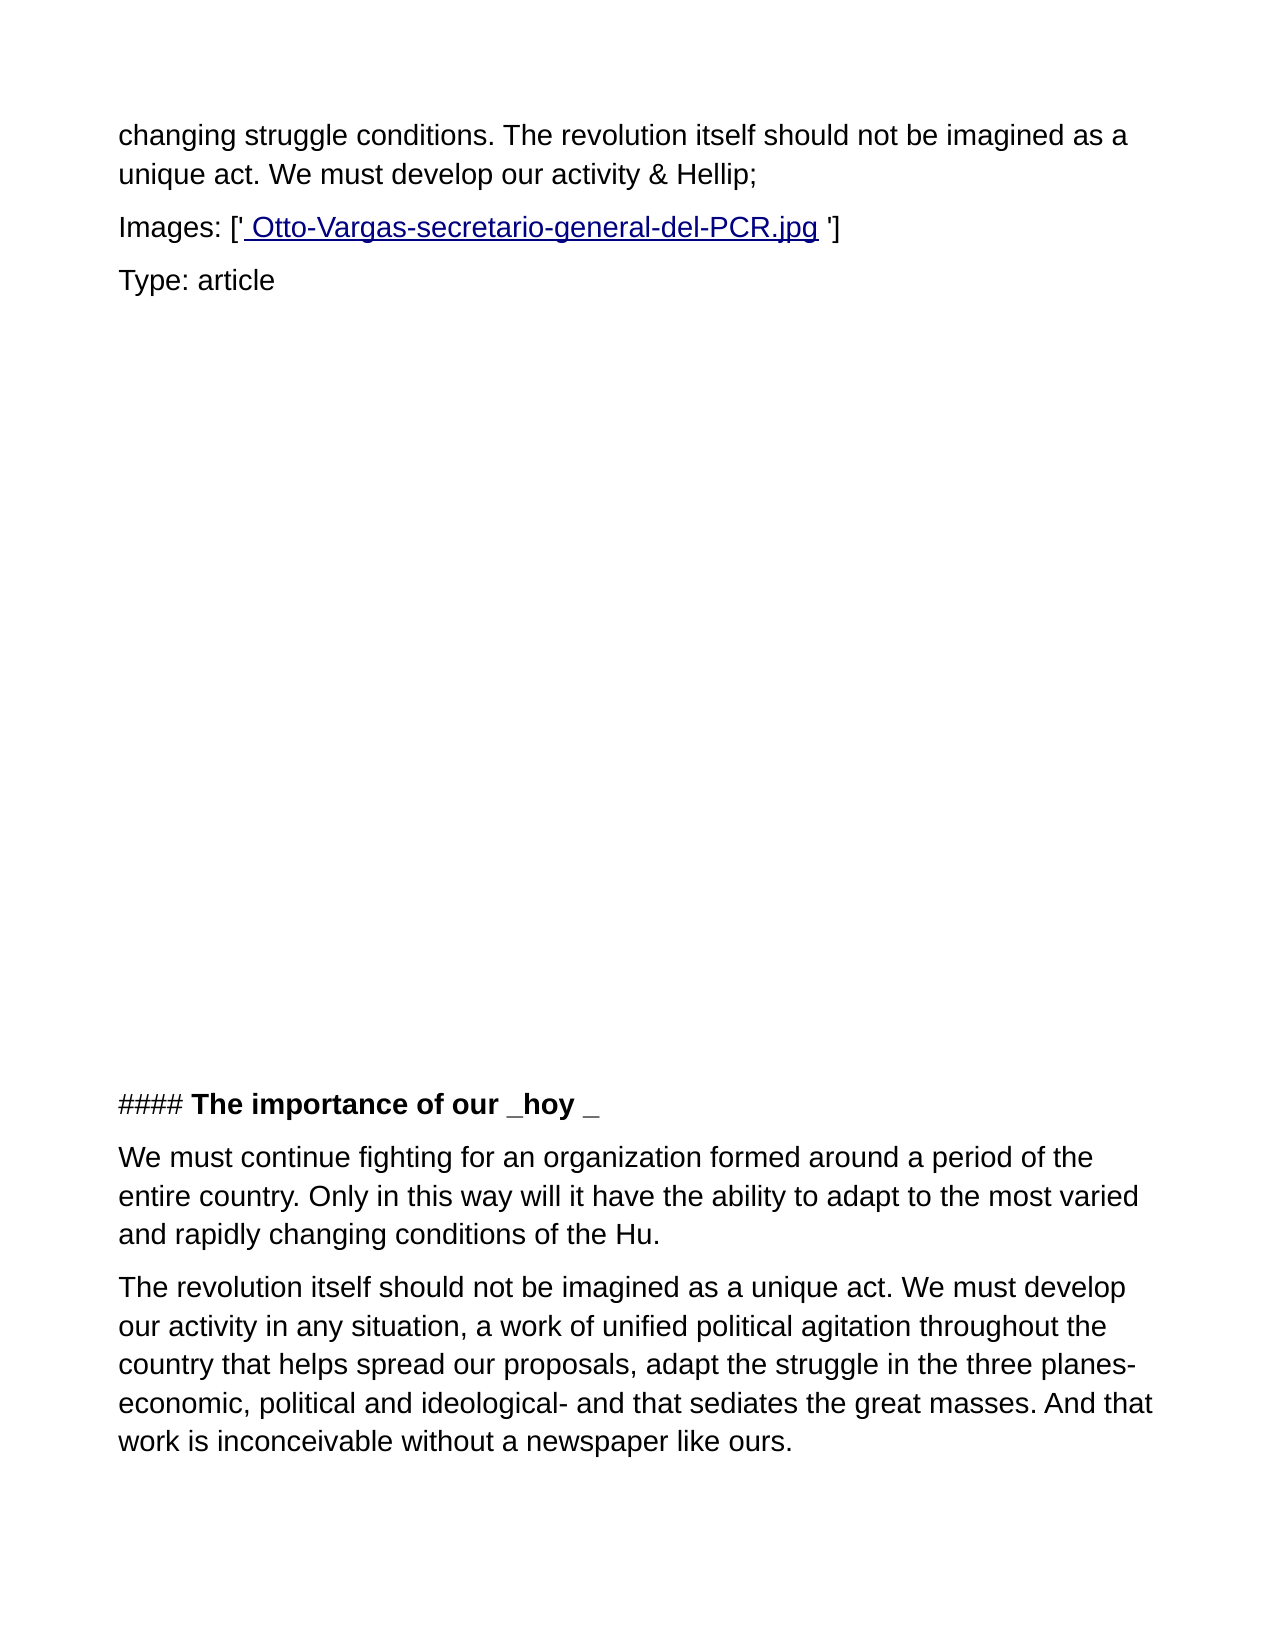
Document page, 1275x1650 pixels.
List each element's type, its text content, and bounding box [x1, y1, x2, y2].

text #### The importance of our _hoy _ [118, 316, 1157, 1120]
text changing struggle conditions. The revolution itself should not be imagined as a unique act. We must develop our activity & Hellip; [118, 118, 1157, 190]
text The revolution itself should not be imagined as a unique act. We must develop our activity in any situation, a work of unified political agitation throughout the country that helps spread our proposals, adapt the struggle in the three planes- economic, political and ideological- and that sediates the great masses. And that work is inconceivable without a newspaper like ours. [118, 1270, 1157, 1458]
text We must continue fighting for an organization formed around a period of the entire country. Only in this way will it have the ability to adapt to the most varied and rapidly changing conditions of the Hu. [118, 1140, 1157, 1251]
text Type: article [118, 263, 1157, 296]
text Images: [' Otto-Vargas-secretario-general-del-PCR.jpg '] [118, 210, 1157, 243]
